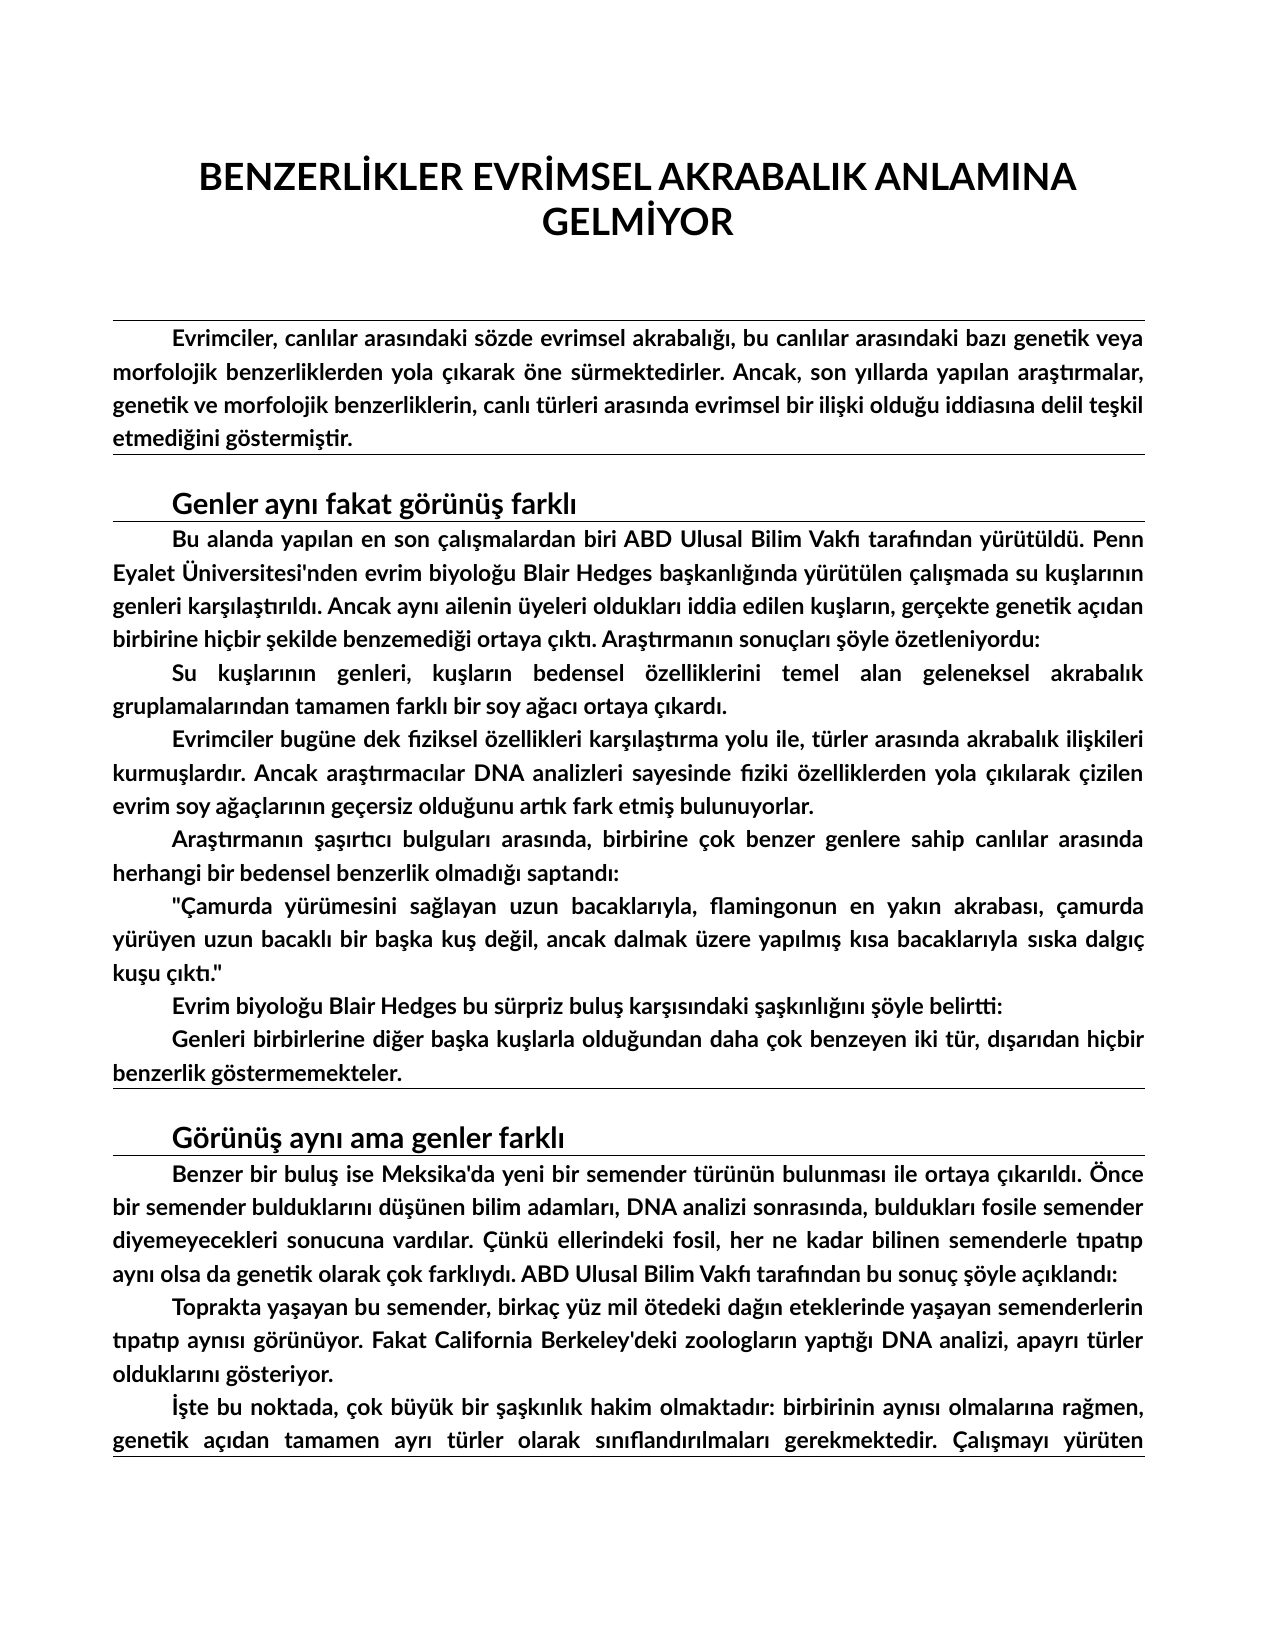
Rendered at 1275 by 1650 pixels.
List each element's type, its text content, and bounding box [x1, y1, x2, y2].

text Toprakta yaşayan bu semender, birkaç yüz mil ötedeki dağın eteklerinde yaşayan semenderlerin tıpatıp aynısı görünüyor. Fakat California Berkeley'deki zoologların yaptığı DNA analizi, apayrı türler olduklarını gösteriyor. [112, 1288, 1145, 1388]
text Bu alanda yapılan en son çalışmalardan biri ABD Ulusal Bilim Vakfı tarafından yürütüldü. Penn Eyalet Üniversitesi'nden evrim biyoloğu Blair Hedges başkanlığında yürütülen çalışmada su kuşlarının genleri karşılaştırıldı. Ancak aynı ailenin üyeleri oldukları iddia edilen kuşların, gerçekte genetik açıdan birbirine hiçbir şekilde benzemediği ortaya çıktı. Araştırmanın sonuçları şöyle özetleniyordu: [112, 522, 1145, 654]
text "Çamurda yürümesini sağlayan uzun bacaklarıyla, flamingonun en yakın akrabası, çamurda yürüyen uzun bacaklı bir başka kuş değil, ancak dalmak üzere yapılmış kısa bacaklarıyla sıska dalgıç kuşu çıktı." [112, 887, 1145, 987]
text Evrimciler bugüne dek fiziksel özellikleri karşılaştırma yolu ile, türler arasında akrabalık ilişkileri kurmuşlardır. Ancak araştırmacılar DNA analizleri sayesinde fiziki özelliklerden yola çıkılarak çizilen evrim soy ağaçlarının geçersiz olduğunu artık fark etmiş bulunuyorlar. [112, 721, 1145, 821]
text Genler aynı fakat görünüş farklı [112, 487, 1145, 521]
text Araştırmanın şaşırtıcı bulguları arasında, birbirine çok benzer genlere sahip canlılar arasında herhangi bir bedensel benzerlik olmadığı saptandı: [112, 821, 1145, 887]
text Genleri birbirlerine diğer başka kuşlarla olduğundan daha çok benzeyen iki tür, dışarıdan hiçbir benzerlik göstermemekteler. [112, 1021, 1145, 1088]
text Su kuşlarının genleri, kuşların bedensel özelliklerini temel alan geleneksel akrabalık gruplamalarından tamamen farklı bir soy ağacı ortaya çıkardı. [112, 654, 1145, 721]
text Evrim biyoloğu Blair Hedges bu sürpriz buluş karşısındaki şaşkınlığını şöyle belirtti: [112, 987, 1145, 1021]
text Evrimciler, canlılar arasındaki sözde evrimsel akrabalığı, bu canlılar arasındaki bazı genetik veya morfolojik benzerliklerden yola çıkarak öne sürmektedirler. Ancak, son yıllarda yapılan araştırmalar, genetik ve morfolojik benzerliklerin, canlı türleri arasında evrimsel bir ilişki olduğu iddiasına delil teşkil etmediğini göstermiştir. [112, 321, 1145, 454]
text İşte bu noktada, çok büyük bir şaşkınlık hakim olmaktadır: birbirinin aynısı olmalarına rağmen, genetik açıdan tamamen ayrı türler olarak sınıflandırılmaları gerekmektedir. Çalışmayı yürüten [112, 1388, 1145, 1456]
text Görünüş aynı ama genler farklı [112, 1122, 1145, 1155]
text Benzer bir buluş ise Meksika'da yeni bir semender türünün bulunması ile ortaya çıkarıldı. Önce bir semender bulduklarını düşünen bilim adamları, DNA analizi sonrasında, buldukları fosile semender diyemeyecekleri sonucuna vardılar. Çünkü ellerindeki fosil, her ne kadar bilinen semenderle tıpatıp aynı olsa da genetik olarak çok farklıydı. ABD Ulusal Bilim Vakfı tarafından bu sonuç şöyle açıklandı: [112, 1156, 1145, 1288]
subtitle BENZERLİKLER EVRİMSEL AKRABALIK ANLAMINA GELMİYOR [112, 154, 1162, 244]
